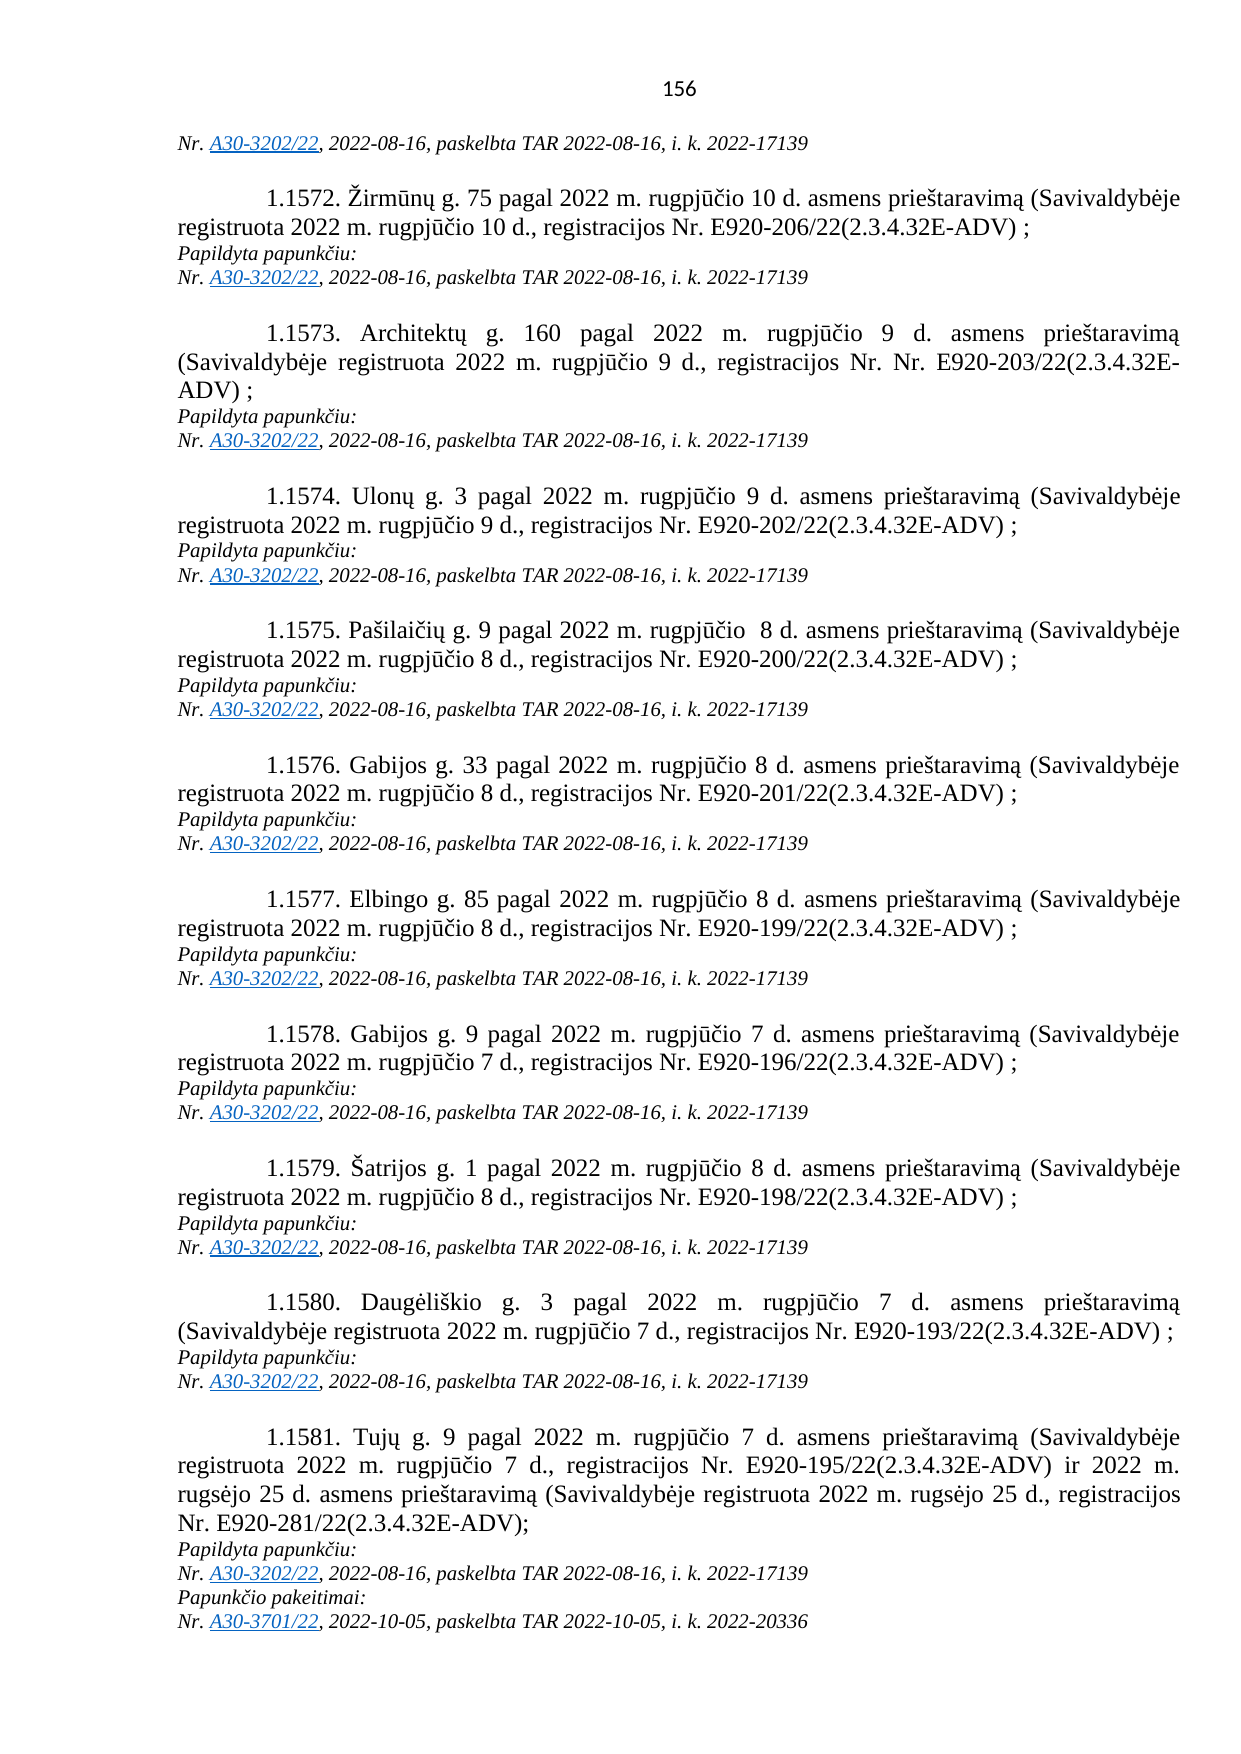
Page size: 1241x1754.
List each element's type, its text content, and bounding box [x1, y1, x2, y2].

text 1.1576. Gabijos g. 33 pagal 2022 m. rugpjūčio 8 d. asmens prieštaravimą (Savivaldybėje registruota 2022 m. rugpjūčio 8 d., registracijos Nr. E920-201/22(2.3.4.32E-ADV) ; [177, 750, 1181, 807]
text 1.1578. Gabijos g. 9 pagal 2022 m. rugpjūčio 7 d. asmens prieštaravimą (Savivaldybėje registruota 2022 m. rugpjūčio 7 d., registracijos Nr. E920-196/22(2.3.4.32E-ADV) ; [177, 1019, 1181, 1076]
text Nr. A30-3701/22, 2022-10-05, paskelbta TAR 2022-10-05, i. k. 2022-20336 [177, 1609, 1181, 1633]
text 1.1581. Tujų g. 9 pagal 2022 m. rugpjūčio 7 d. asmens prieštaravimą (Savivaldybėje registruota 2022 m. rugpjūčio 7 d., registracijos Nr. E920-195/22(2.3.4.32E-ADV) ir 2022 m. rugsėjo 25 d. asmens prieštaravimą (Savivaldybėje registruota 2022 m. rugsėjo 25 d., registracijos Nr. E920-281/22(2.3.4.32E-ADV); [177, 1422, 1181, 1537]
text 1.1574. Ulonų g. 3 pagal 2022 m. rugpjūčio 9 d. asmens prieštaravimą (Savivaldybėje registruota 2022 m. rugpjūčio 9 d., registracijos Nr. E920-202/22(2.3.4.32E-ADV) ; [177, 481, 1181, 538]
text Papildyta papunkčiu: [177, 1211, 1181, 1235]
text 1.1577. Elbingo g. 85 pagal 2022 m. rugpjūčio 8 d. asmens prieštaravimą (Savivaldybėje registruota 2022 m. rugpjūčio 8 d., registracijos Nr. E920-199/22(2.3.4.32E-ADV) ; [177, 884, 1181, 942]
text Papildyta papunkčiu: [177, 807, 1181, 831]
text Papildyta papunkčiu: [177, 538, 1181, 562]
text Nr. A30-3202/22, 2022-08-16, paskelbta TAR 2022-08-16, i. k. 2022-17139 [177, 697, 1181, 721]
text Nr. A30-3202/22, 2022-08-16, paskelbta TAR 2022-08-16, i. k. 2022-17139 [177, 831, 1181, 855]
text Papildyta papunkčiu: [177, 1076, 1181, 1100]
text Papunkčio pakeitimai: [177, 1585, 1181, 1609]
text Nr. A30-3202/22, 2022-08-16, paskelbta TAR 2022-08-16, i. k. 2022-17139 [177, 1369, 1181, 1393]
text Nr. A30-3202/22, 2022-08-16, paskelbta TAR 2022-08-16, i. k. 2022-17139 [177, 131, 1181, 155]
text Papildyta papunkčiu: [177, 1345, 1181, 1369]
text Nr. A30-3202/22, 2022-08-16, paskelbta TAR 2022-08-16, i. k. 2022-17139 [177, 1100, 1181, 1124]
text Papildyta papunkčiu: [177, 404, 1181, 428]
text 1.1573. Architektų g. 160 pagal 2022 m. rugpjūčio 9 d. asmens prieštaravimą (Savivaldybėje registruota 2022 m. rugpjūčio 9 d., registracijos Nr. Nr. E920-203/22(2.3.4.32E-ADV) ; [177, 318, 1181, 404]
text 1.1572. Žirmūnų g. 75 pagal 2022 m. rugpjūčio 10 d. asmens prieštaravimą (Savivaldybėje registruota 2022 m. rugpjūčio 10 d., registracijos Nr. E920-206/22(2.3.4.32E-ADV) ; [177, 183, 1181, 241]
text Nr. A30-3202/22, 2022-08-16, paskelbta TAR 2022-08-16, i. k. 2022-17139 [177, 966, 1181, 990]
text Nr. A30-3202/22, 2022-08-16, paskelbta TAR 2022-08-16, i. k. 2022-17139 [177, 562, 1181, 587]
text Papildyta papunkčiu: [177, 673, 1181, 697]
text 1.1580. Daugėliškio g. 3 pagal 2022 m. rugpjūčio 7 d. asmens prieštaravimą (Savivaldybėje registruota 2022 m. rugpjūčio 7 d., registracijos Nr. E920-193/22(2.3.4.32E-ADV) ; [177, 1287, 1181, 1345]
text Nr. A30-3202/22, 2022-08-16, paskelbta TAR 2022-08-16, i. k. 2022-17139 [177, 1561, 1181, 1585]
text 1.1579. Šatrijos g. 1 pagal 2022 m. rugpjūčio 8 d. asmens prieštaravimą (Savivaldybėje registruota 2022 m. rugpjūčio 8 d., registracijos Nr. E920-198/22(2.3.4.32E-ADV) ; [177, 1153, 1181, 1211]
text Papildyta papunkčiu: [177, 1537, 1181, 1561]
text 1.1575. Pašilaičių g. 9 pagal 2022 m. rugpjūčio 8 d. asmens prieštaravimą (Savivaldybėje registruota 2022 m. rugpjūčio 8 d., registracijos Nr. E920-200/22(2.3.4.32E-ADV) ; [177, 615, 1181, 673]
text Papildyta papunkčiu: [177, 942, 1181, 966]
text Nr. A30-3202/22, 2022-08-16, paskelbta TAR 2022-08-16, i. k. 2022-17139 [177, 1235, 1181, 1259]
text Papildyta papunkčiu: [177, 241, 1181, 265]
text Nr. A30-3202/22, 2022-08-16, paskelbta TAR 2022-08-16, i. k. 2022-17139 [177, 428, 1181, 452]
text Nr. A30-3202/22, 2022-08-16, paskelbta TAR 2022-08-16, i. k. 2022-17139 [177, 265, 1181, 289]
